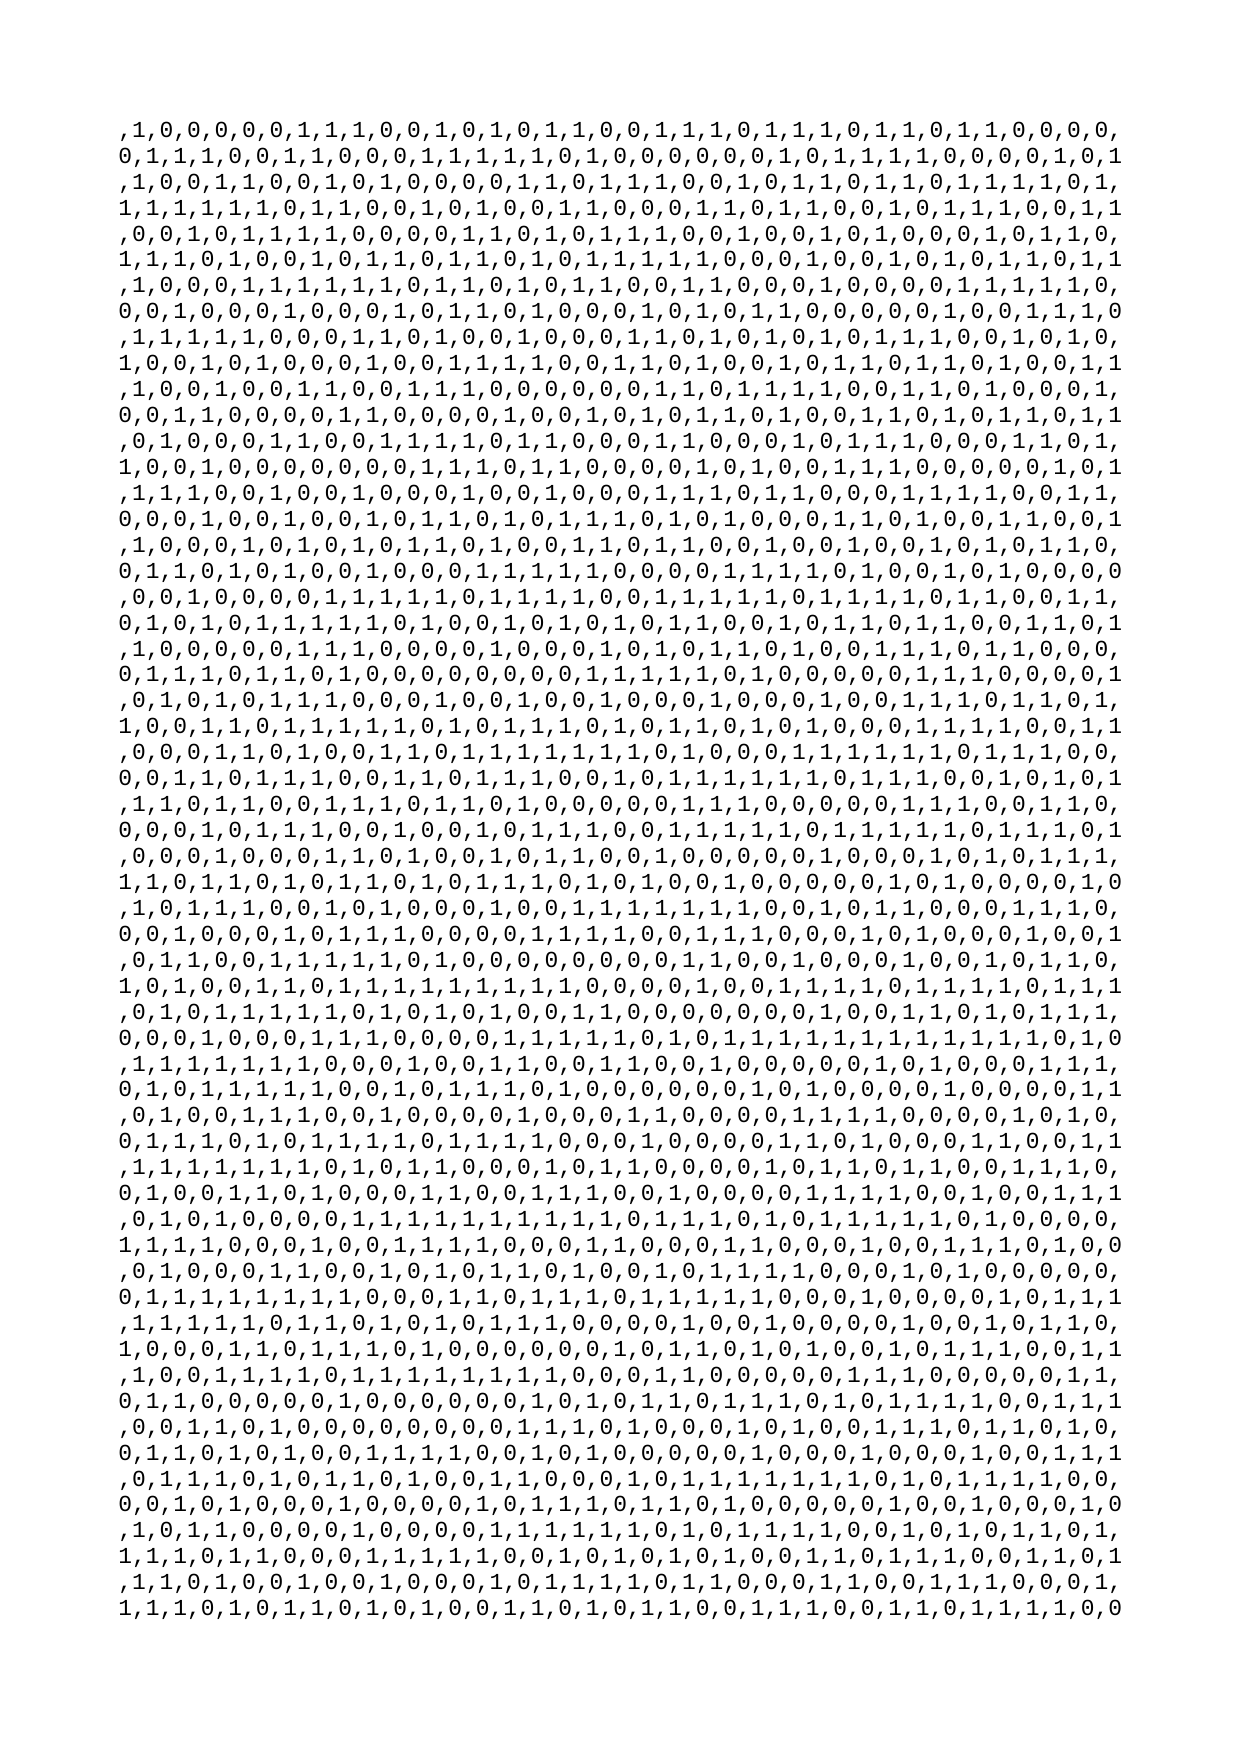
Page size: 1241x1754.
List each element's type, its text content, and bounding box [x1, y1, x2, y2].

text ,1,0,0,0,0,0,1,1,1,0,0,1,0,1,0,1,1,0,0,1,1,1,0,1,1,1,0,1,1,0,1,1,0,0,0,0,0,1,1,1,0,0,1,1,0,0,0,1,1,1,1,1,0,1,0,0,0,0,0,0,1,0,1,1,1,1,0,0,0,0,1,0,1,1,0,0,1,1,0,0,1,0,1,0,0,0,0,1,1,0,1,1,1,0,0,1,0,1,1,0,1,1,0,1,1,1,1,0,1,1,1,1,1,1,1,0,1,1,0,0,1,0,1,0,0,1,1,0,0,0,1,1,0,1,1,0,0,1,0,1,1,1,0,0,1,1,0,0,1,0,1,1,1,1,0,0,0,0,1,1,0,1,0,1,1,1,0,0,1,0,0,1,0,1,0,0,0,1,0,1,1,0,1,1,1,0,1,0,0,1,0,1,1,0,1,1,0,1,0,1,1,1,1,1,0,0,0,1,0,0,1,0,1,0,1,1,0,1,1,1,0,0,0,1,1,1,1,1,1,0,1,1,0,1,0,1,1,0,0,1,1,0,0,0,1,0,0,0,0,1,1,1,1,1,0,0,0,1,0,0,0,1,0,0,0,1,0,1,1,0,1,0,0,0,1,0,1,0,1,1,0,0,0,0,0,1,0,0,1,1,1,0,1,1,1,1,1,0,0,0,1,1,0,1,0,0,1,0,0,0,1,1,0,1,0,1,0,1,0,1,1,1,0,0,1,0,1,0,1,0,0,1,0,1,0,0,0,1,0,0,1,1,1,1,0,0,1,1,0,1,0,0,1,0,1,1,0,1,1,0,1,0,0,1,1,1,0,0,1,0,0,1,1,0,0,1,1,1,0,0,0,0,0,0,1,1,0,1,1,1,1,0,0,1,1,0,1,0,0,0,1,0,0,1,1,0,0,0,0,1,1,0,0,0,0,1,0,0,1,0,1,0,1,1,0,1,0,0,1,1,0,1,0,1,1,0,1,1,0,1,0,0,0,1,1,0,0,1,1,1,1,0,1,1,0,0,0,1,1,0,0,0,1,0,1,1,1,0,0,0,1,1,0,1,1,0,0,1,0,0,0,0,0,0,0,1,1,1,0,1,1,0,0,0,0,1,0,1,0,0,1,1,1,0,0,0,0,0,1,0,1,1,1,1,0,0,1,0,0,1,0,0,0,1,0,0,1,0,0,0,1,1,1,0,1,1,0,0,0,1,1,1,1,0,0,1,1,0,0,0,1,0,0,1,0,0,1,0,1,1,0,1,0,1,1,1,0,1,0,1,0,0,0,1,1,0,1,0,0,1,1,0,0,1,1,0,0,0,1,0,1,0,1,0,1,1,0,1,0,0,1,1,0,1,1,0,0,1,0,0,1,0,0,1,0,1,0,1,1,0,0,1,1,0,1,0,1,0,0,1,0,0,0,1,1,1,1,1,0,0,0,0,1,1,1,1,0,1,0,0,1,0,1,0,0,0,0,0,0,1,0,0,0,0,1,1,1,1,1,0,1,1,1,1,0,0,1,1,1,1,1,0,1,1,1,1,0,1,1,0,0,1,1,0,1,0,1,0,1,1,1,1,1,0,1,0,0,1,0,1,0,1,0,1,1,0,0,1,0,1,1,0,1,1,0,0,1,1,0,1,1,0,0,0,0,0,1,1,1,0,0,0,0,1,0,0,0,1,0,1,0,1,1,0,1,0,0,1,1,1,0,1,1,0,0,0,0,1,1,1,0,1,1,0,1,0,0,0,0,0,0,0,0,1,1,1,1,1,0,1,0,0,0,0,0,1,1,1,0,0,0,0,1,0,1,0,1,0,1,1,1,0,0,0,1,0,0,1,0,0,1,0,0,0,1,0,0,0,1,0,0,1,1,1,0,1,1,0,1,1,0,0,1,1,0,1,1,1,1,1,0,1,0,1,1,1,0,1,0,1,1,0,1,0,1,0,0,0,1,1,1,1,0,0,1,1,0,0,0,1,1,0,1,0,0,1,1,0,1,1,1,1,1,1,1,0,1,0,0,0,1,1,1,1,1,1,0,1,1,1,0,0,0,0,1,1,0,1,1,1,0,0,1,1,0,1,1,1,0,0,1,0,1,1,1,1,1,1,0,1,1,1,0,0,1,0,1,0,1,1,1,0,1,1,0,0,1,1,1,0,1,1,0,1,0,0,0,0,0,1,1,1,0,0,0,0,0,1,1,1,0,0,1,1,0,0,0,0,1,0,1,1,1,0,0,1,0,0,1,0,1,1,1,0,0,1,1,1,1,1,0,1,1,1,1,1,0,1,1,1,0,1,0,0,0,1,0,0,0,1,1,0,1,0,0,1,0,1,1,0,0,1,0,0,0,0,0,1,0,0,0,1,0,1,0,1,1,1,1,1,0,1,1,0,1,0,1,1,0,1,0,1,1,1,0,1,0,1,0,0,1,0,0,0,0,0,1,0,1,0,0,0,0,1,0,1,0,1,1,1,0,0,1,0,1,0,0,0,1,0,0,1,1,1,1,1,1,1,0,0,1,0,1,1,0,0,0,1,1,1,0,0,0,1,0,0,0,1,0,1,1,1,0,0,0,0,1,1,1,1,0,0,1,1,1,0,0,0,1,0,1,0,0,0,1,0,0,1,0,1,1,0,0,1,1,1,1,1,0,1,0,0,0,0,0,0,0,0,1,1,0,0,1,0,0,0,1,0,0,1,0,1,1,0,1,0,1,0,0,1,1,0,1,1,1,1,1,1,1,1,1,0,0,0,0,1,0,0,1,1,1,1,0,1,1,1,1,0,1,1,1,0,1,0,1,1,1,1,1,0,1,0,1,0,1,0,0,1,1,0,0,0,0,0,0,0,1,0,0,1,1,0,1,0,1,1,1,0,0,0,1,0,0,0,1,1,1,0,0,0,0,1,1,1,1,1,0,1,0,1,1,1,1,1,1,1,1,1,1,1,1,0,1,0,1,1,1,1,1,1,1,0,0,0,1,0,0,1,1,0,0,1,1,0,0,1,0,0,0,0,0,1,0,1,0,0,0,1,1,1,0,1,0,1,1,1,1,1,0,0,1,0,1,1,1,0,1,0,0,0,0,0,0,1,0,1,0,0,0,0,1,0,0,0,0,1,1,0,1,0,0,1,1,1,0,0,1,0,0,0,0,1,0,0,0,1,1,0,0,0,0,1,1,1,1,0,0,0,0,1,0,1,0,0,1,1,1,0,1,0,1,1,1,1,0,1,1,1,1,0,0,0,1,0,0,0,0,1,1,0,1,0,0,0,1,1,0,0,1,1,1,1,1,1,1,1,1,0,1,0,1,1,0,0,0,1,0,1,1,0,0,0,0,1,0,1,1,0,1,1,0,0,1,1,1,0,0,1,0,0,1,1,0,1,0,0,0,1,1,0,0,1,1,1,0,0,1,0,0,0,0,1,1,1,1,0,0,1,0,0,1,1,1,0,1,0,1,0,0,0,0,1,1,1,1,1,1,1,1,1,1,0,1,1,1,0,1,0,1,1,1,1,1,0,1,0,0,0,0,1,1,1,1,0,0,0,1,0,0,1,1,1,1,0,0,0,1,1,0,0,0,1,1,0,0,0,1,0,0,1,1,1,0,1,0,0,0,1,0,0,0,1,1,0,0,1,0,1,0,1,1,0,1,0,0,1,0,1,1,1,1,0,0,0,1,0,1,0,0,0,0,0,0,1,1,1,1,1,1,1,1,0,0,0,1,1,0,1,1,1,0,1,1,1,1,1,0,0,0,1,0,0,0,0,1,0,1,1,1,1,1,1,1,1,0,1,1,0,1,0,1,0,1,1,1,0,0,0,0,1,0,0,1,0,0,0,0,1,0,0,1,0,1,1,0,1,0,0,0,1,1,0,1,1,1,0,1,0,0,0,0,0,0,1,0,1,1,0,1,0,1,0,0,1,0,1,1,1,0,0,1,1,1,0,0,1,1,1,1,0,1,1,1,1,1,1,1,1,0,0,0,1,1,0,0,0,0,0,1,1,1,0,0,0,0,0,1,1,0,1,1,0,0,0,0,0,1,0,0,0,0,0,0,1,0,1,0,1,1,0,1,1,1,0,1,0,1,1,1,1,0,0,1,1,1,0,0,1,1,0,1,0,0,0,0,0,0,0,0,1,1,1,0,1,0,0,0,1,0,1,0,0,1,1,1,0,1,1,0,1,0,0,1,1,0,1,0,1,0,0,1,1,1,1,0,0,1,0,1,0,0,0,0,0,1,0,0,0,1,0,0,0,1,0,0,1,1,1,0,1,1,1,0,1,0,1,1,0,1,0,0,1,1,0,0,0,1,0,1,1,1,1,1,1,1,0,1,0,1,1,1,1,0,0,0,0,1,0,1,0,0,0,1,0,0,0,0,1,0,1,1,1,0,1,1,0,1,0,0,0,0,0,1,0,0,1,0,0,0,1,0,1,0,1,1,0,0,0,0,1,0,0,0,0,1,1,1,1,1,1,0,1,0,1,1,1,1,0,0,1,0,1,0,1,1,0,1,1,1,1,0,1,1,0,0,0,1,1,1,1,1,0,0,1,0,1,0,1,0,1,0,0,1,1,0,1,1,1,0,0,1,1,0,1,1,1,0,1,0,0,1,0,0,1,0,0,0,1,0,1,1,1,1,0,1,1,0,0,0,1,1,0,0,1,1,1,0,0,0,1,1,1,1,0,1,0,1,1,0,1,0,1,0,0,1,1,0,1,0,1,1,0,0,1,1,1,0,0,1,1,0,1,1,1,1,0,0 [118, 118, 1122, 1622]
